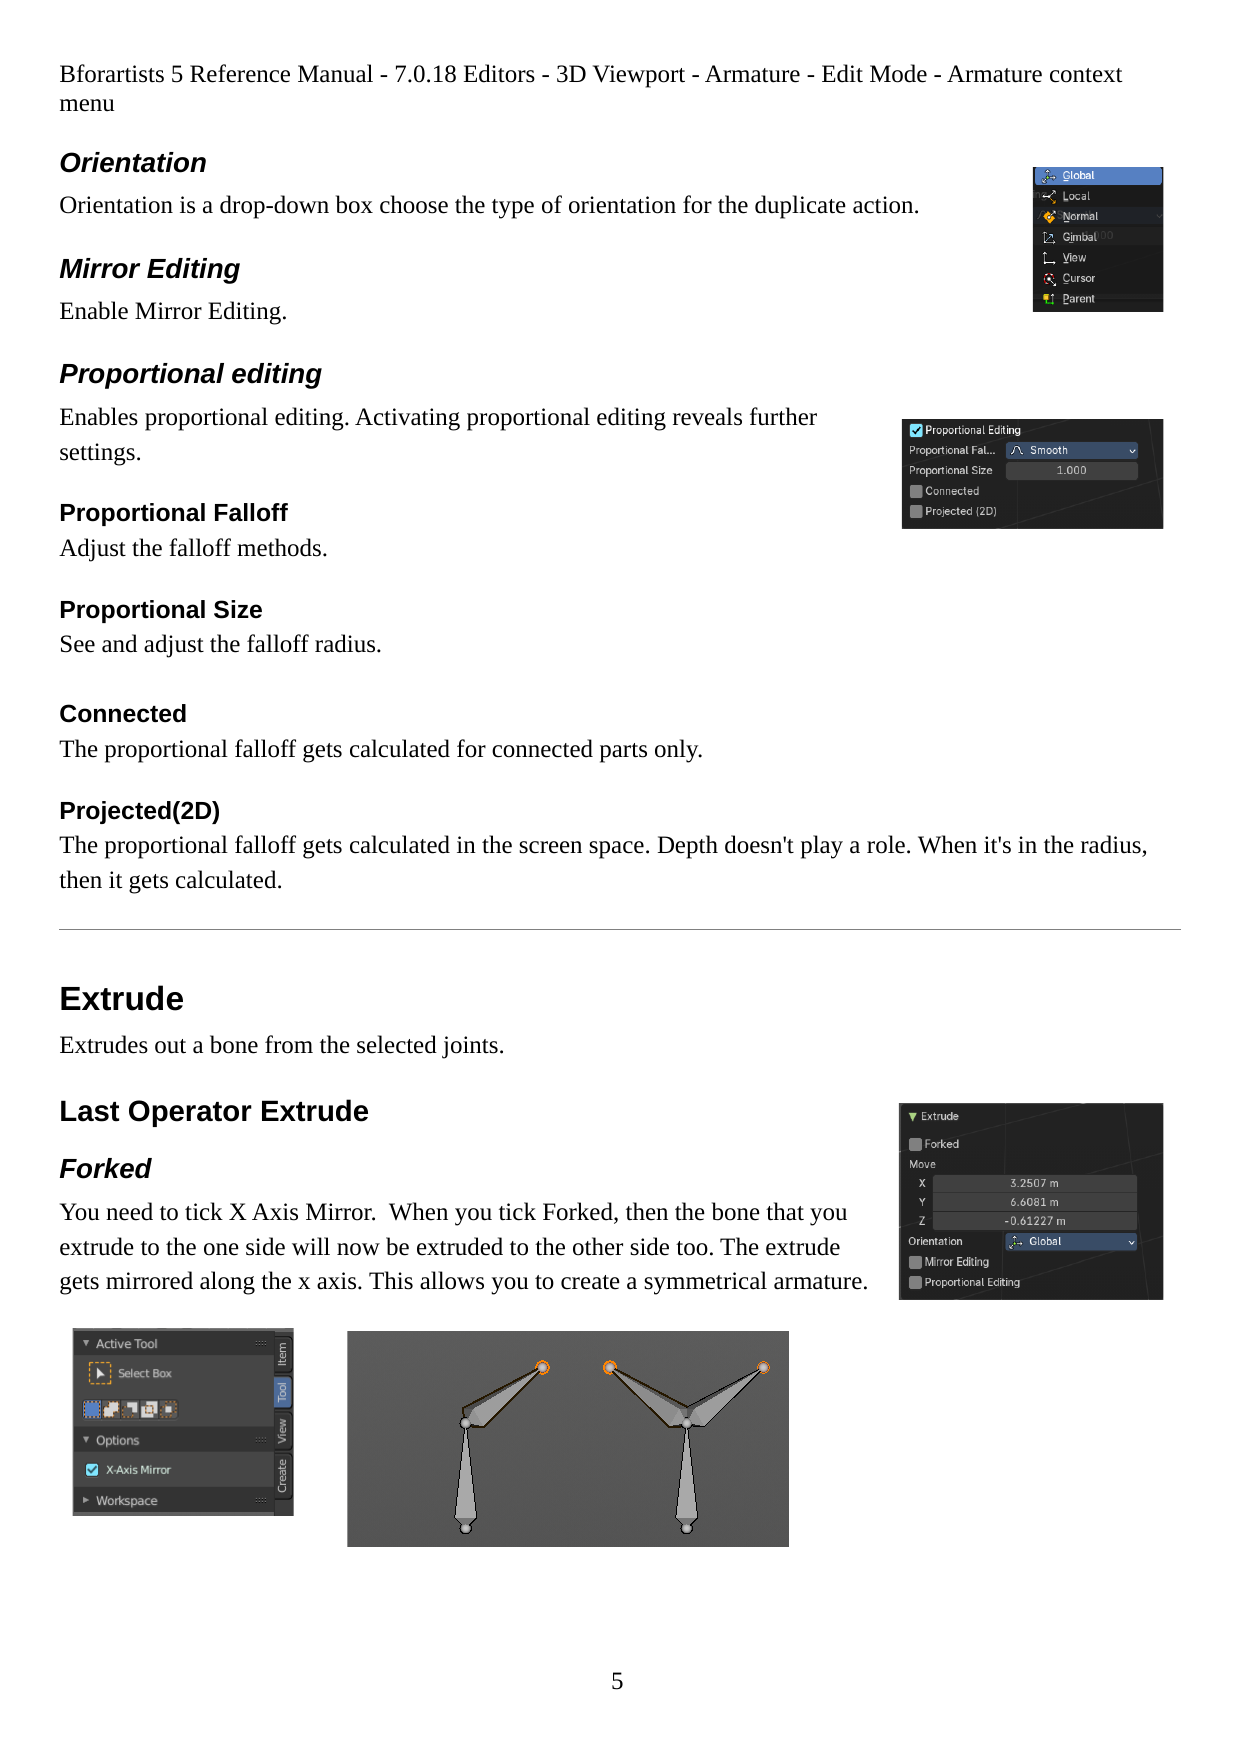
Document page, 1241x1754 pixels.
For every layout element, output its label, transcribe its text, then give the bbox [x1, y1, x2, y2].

subtitle Last Operator Extrude [59, 1094, 1181, 1128]
subtitle Mirror Editing [59, 252, 1032, 284]
text You need to tick X Axis Mirror. When you tick Forked, then the bone that you extrude to the one side will now be extruded to the other side too. The extrude gets mirrored along the x axis. This allows you to create a symmetrical armature. [59, 1197, 898, 1295]
subtitle Connected [59, 699, 1181, 728]
subtitle [1164, 498, 1181, 527]
text The proportional falloff gets calculated in the screen space. Depth doesn't play a role. When it's in the radius, then it gets calculated. [59, 831, 1181, 894]
text The proportional falloff gets calculated for connected parts only. [59, 734, 1181, 763]
picture [1032, 167, 1164, 312]
picture [901, 419, 1164, 529]
text Enables proportional editing. Activating proportional editing reveals further settings. [59, 402, 1181, 466]
subtitle Projected(2D) [59, 796, 1181, 824]
subtitle Orientation [59, 146, 1181, 178]
picture [347, 1331, 789, 1547]
text Enable Mirror Editing. [59, 296, 1181, 325]
subtitle Proportional Size [59, 595, 1181, 623]
text Orientation is a drop-down box choose the type of orientation for the duplicate action. [59, 190, 1032, 219]
subtitle [1164, 1153, 1181, 1184]
subtitle Proportional editing [59, 358, 1181, 390]
subtitle Forked [59, 1153, 898, 1184]
picture [72, 1328, 294, 1516]
text Adjust the falloff methods. [59, 533, 1181, 562]
text Extrudes out a bone from the selected joints. [59, 1030, 1181, 1059]
subtitle Extrude [59, 979, 1181, 1018]
subtitle Proportional Falloff [59, 498, 901, 527]
subtitle [1164, 252, 1181, 284]
text See and adjust the falloff radius. [59, 629, 1181, 658]
picture [898, 1103, 1164, 1300]
